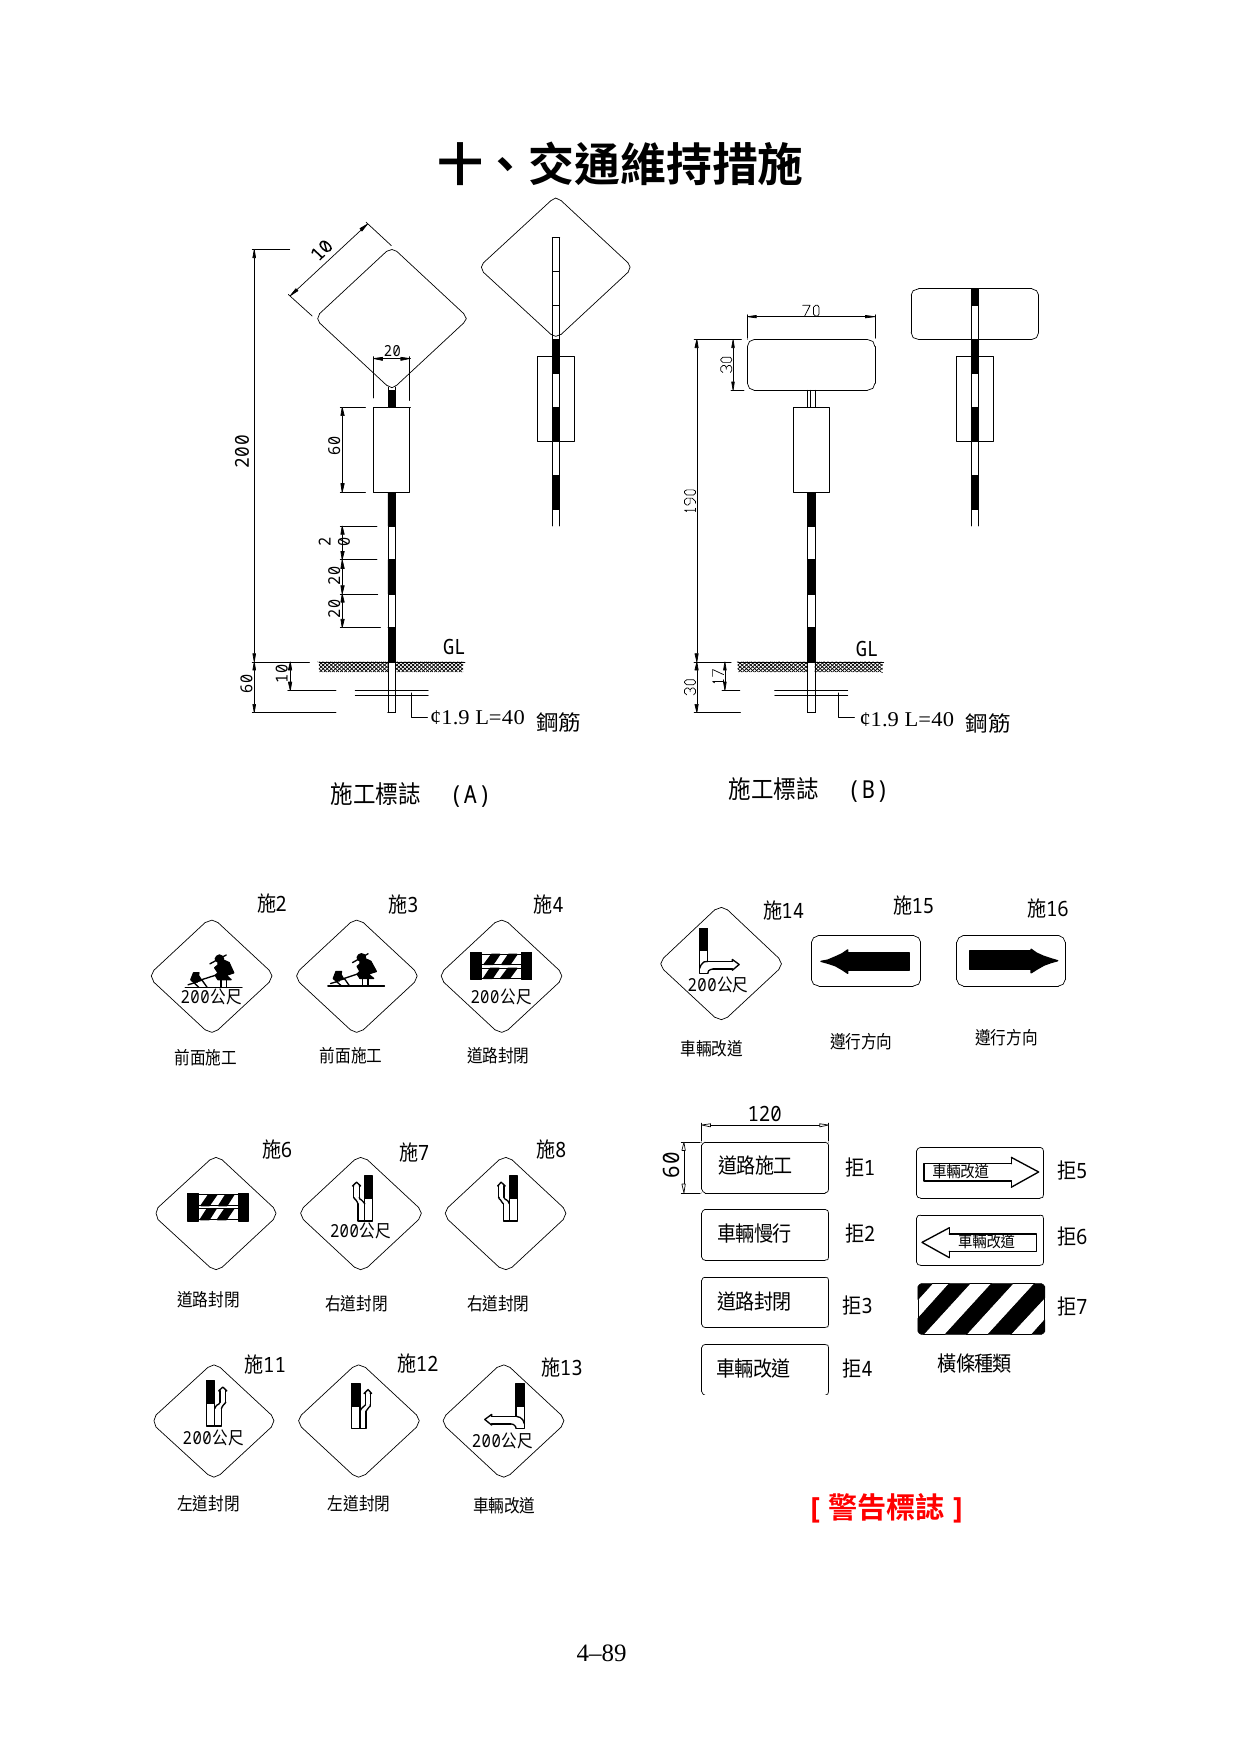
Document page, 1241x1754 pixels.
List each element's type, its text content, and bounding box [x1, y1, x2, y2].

text 十、交通維持措施 [148, 148, 1092, 189]
text 十、交通維持措施 [684, 1395, 1066, 1489]
